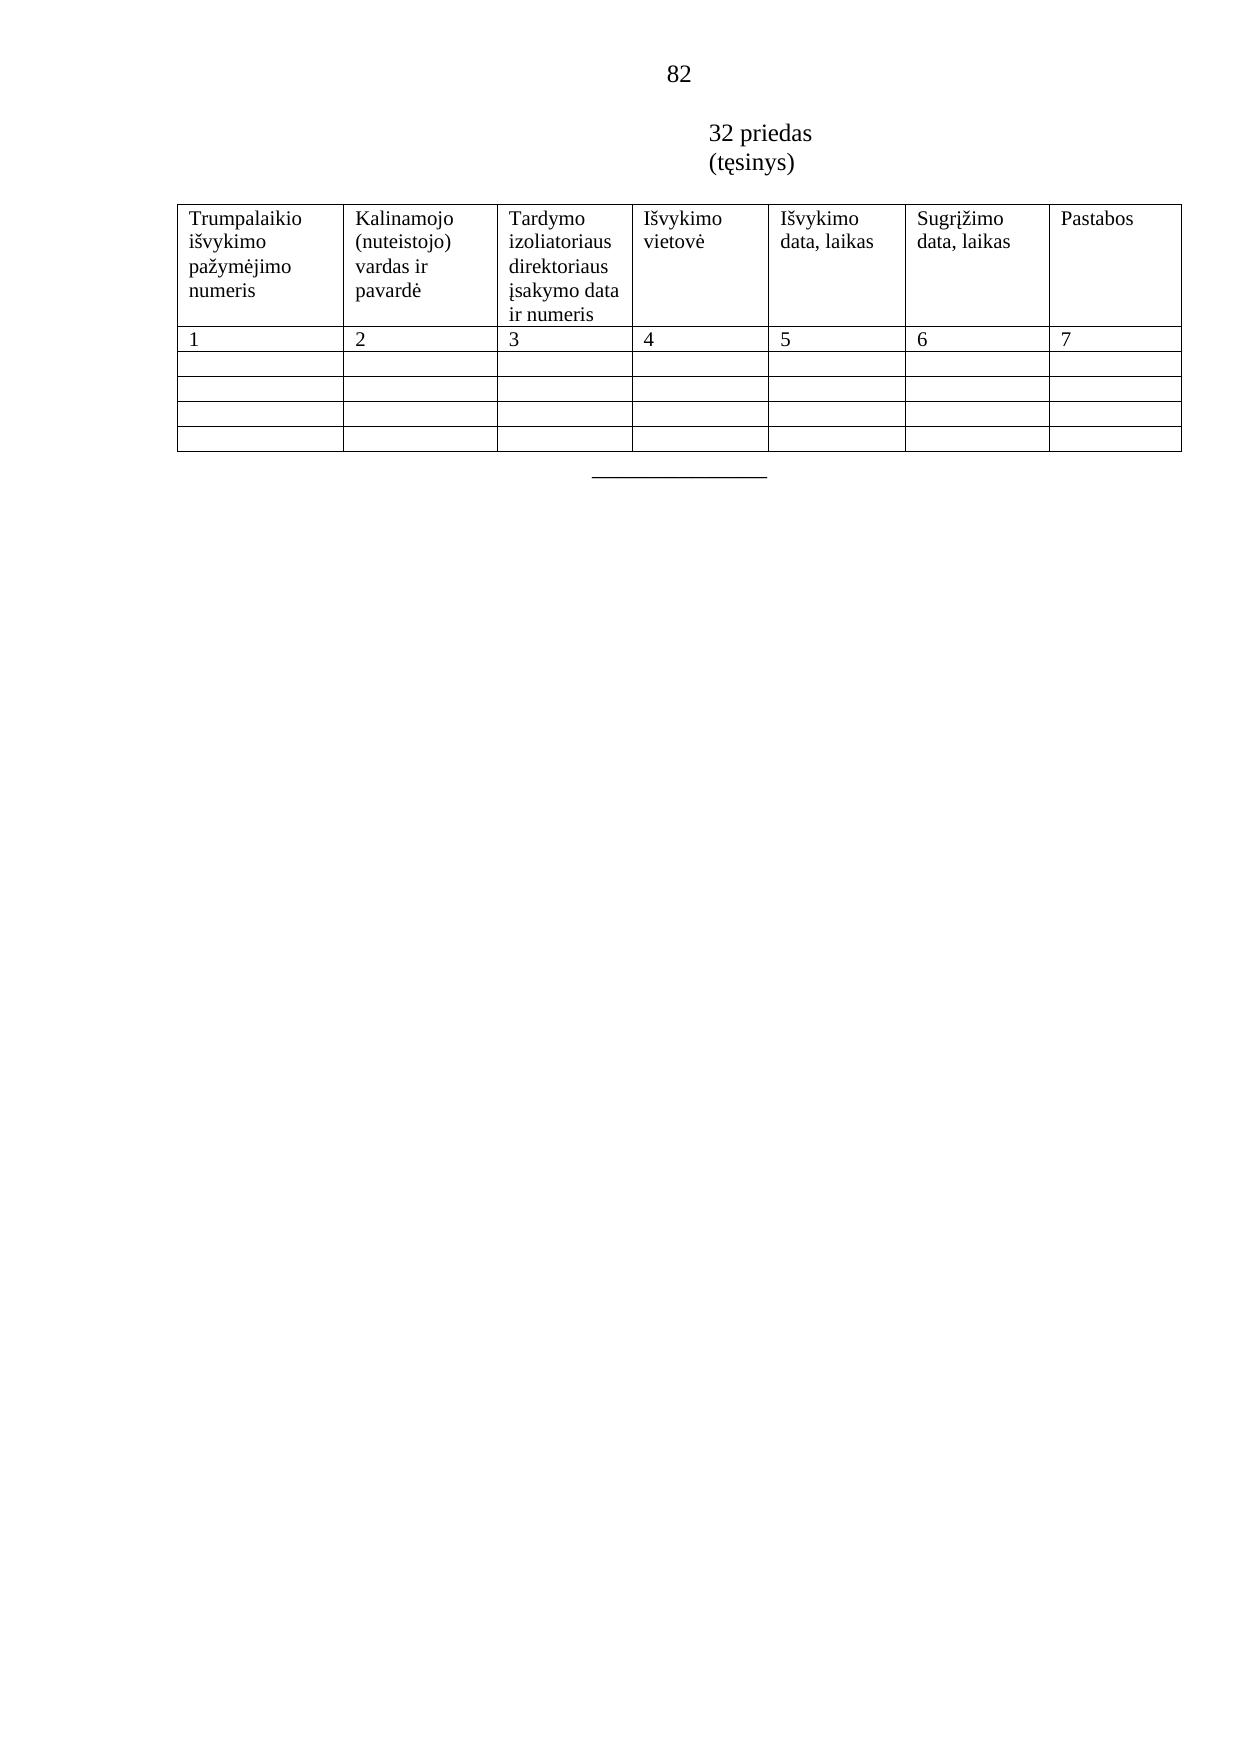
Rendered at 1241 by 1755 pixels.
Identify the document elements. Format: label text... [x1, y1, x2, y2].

table_cell [633, 377, 768, 401]
table_cell [633, 402, 768, 426]
table_cell 6 [906, 327, 1049, 351]
table_cell [344, 402, 497, 426]
table_cell [906, 377, 1049, 401]
table_cell [498, 402, 632, 426]
table_cell 5 [769, 327, 905, 351]
table_cell [344, 427, 497, 451]
text (tęsinys) [177, 147, 1181, 176]
table_cell [633, 427, 768, 451]
table_cell 3 [498, 327, 632, 351]
table_cell 7 [1050, 327, 1181, 351]
table_cell 1 [178, 327, 343, 351]
table_cell [769, 402, 905, 426]
table_cell [178, 377, 343, 401]
text 32 priedas [177, 118, 1181, 147]
table_header Pastabos [1050, 205, 1181, 326]
table_cell [633, 352, 768, 376]
table_header Išvykimo data, laikas [769, 205, 905, 326]
table_cell [498, 427, 632, 451]
table_cell 2 [344, 327, 497, 351]
table_cell [906, 402, 1049, 426]
table_header Trumpalaikio išvykimo pažymėjimo numeris [178, 205, 343, 326]
table_cell [769, 427, 905, 451]
table_cell [498, 352, 632, 376]
table_cell [178, 402, 343, 426]
table_cell 4 [633, 327, 768, 351]
table_cell [769, 352, 905, 376]
table_cell [498, 377, 632, 401]
table_cell [344, 377, 497, 401]
table_cell [906, 427, 1049, 451]
table_cell [178, 427, 343, 451]
table_cell [344, 352, 497, 376]
table_header Išvykimo vietovė [633, 205, 768, 326]
table_cell [1050, 352, 1181, 376]
table_cell [1050, 402, 1181, 426]
table_header Sugrįžimo data, laikas [906, 205, 1049, 326]
table_cell [769, 377, 905, 401]
table_header Tardymo izoliatoriaus direktoriaus įsakymo data ir numeris [498, 205, 632, 326]
table_header Kalinamojo (nuteistojo) vardas ir pavardė [344, 205, 497, 326]
table_cell [178, 352, 343, 376]
text ______________ [177, 452, 1181, 481]
table_cell [1050, 427, 1181, 451]
table_cell [1050, 377, 1181, 401]
table_cell [906, 352, 1049, 376]
